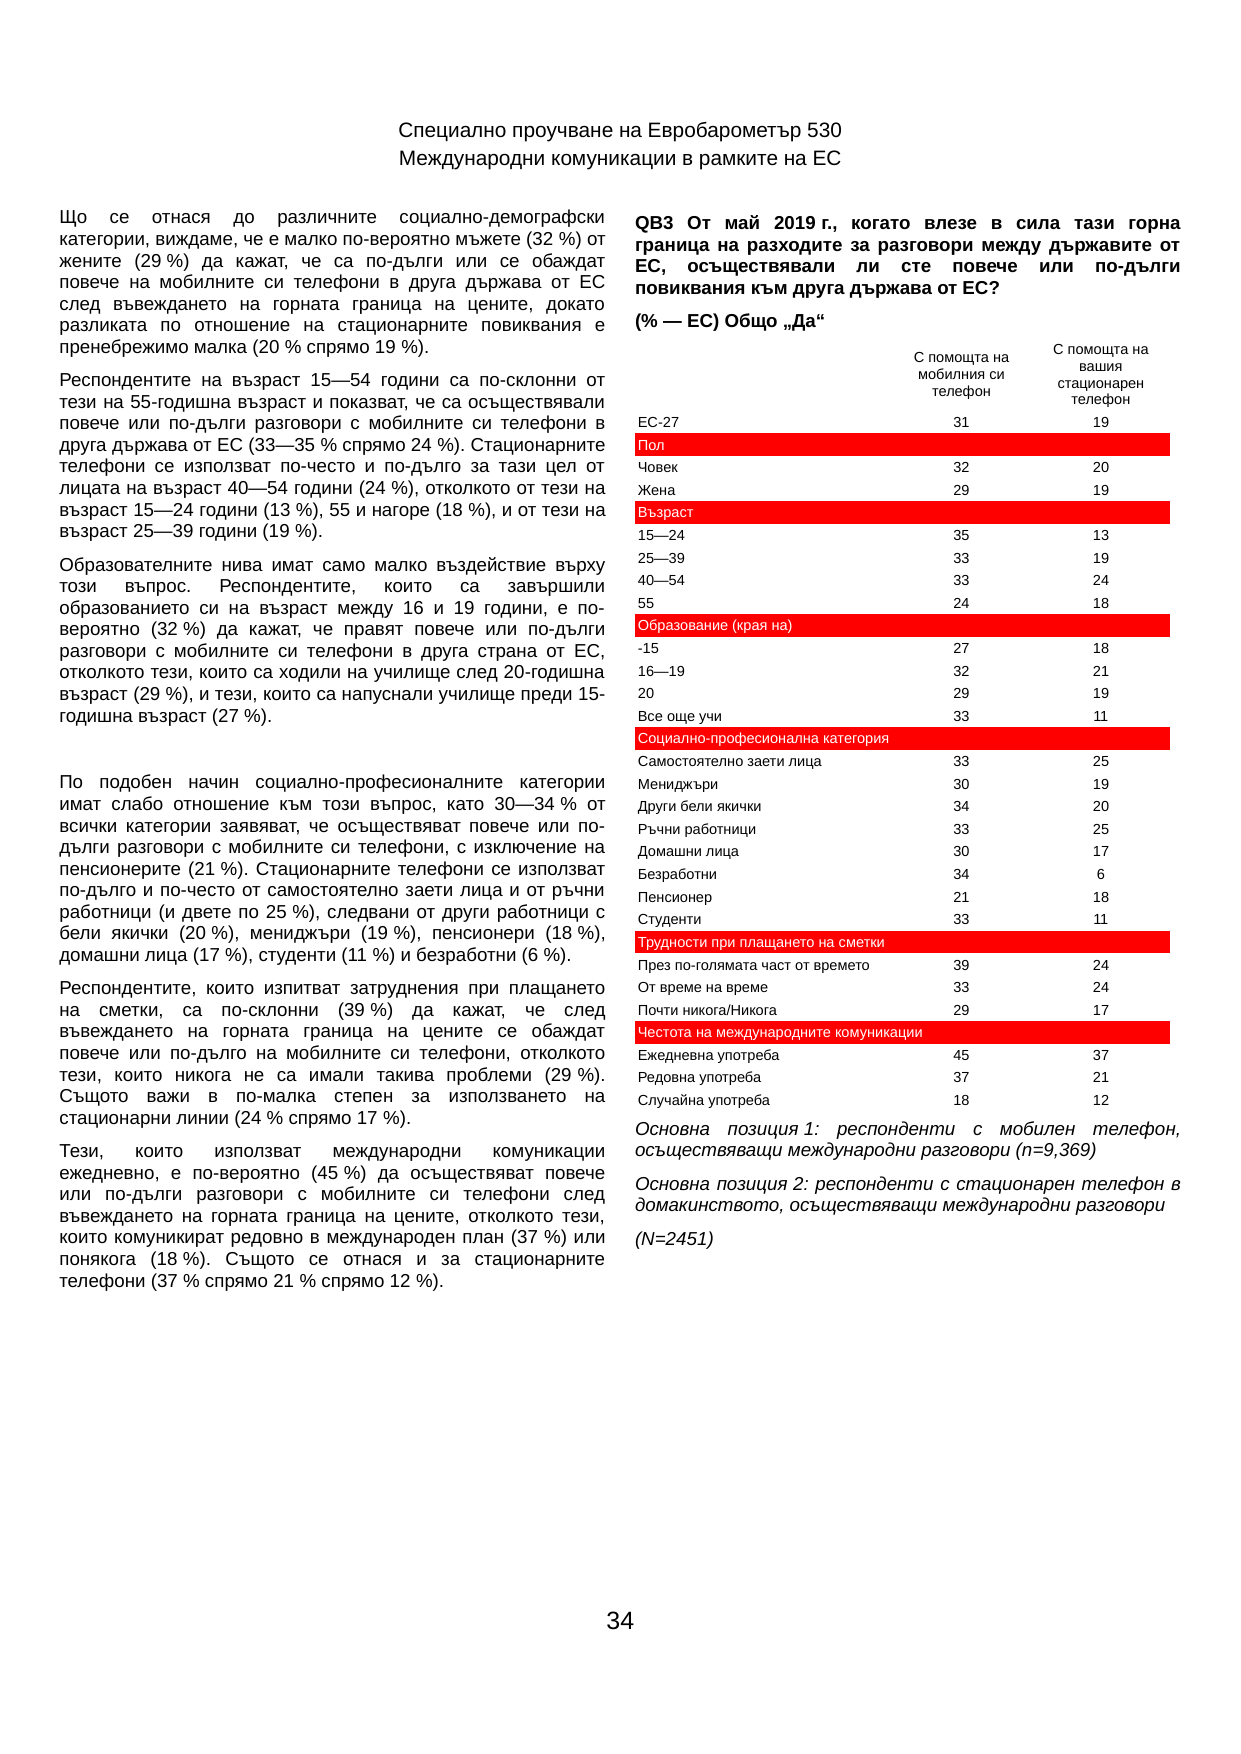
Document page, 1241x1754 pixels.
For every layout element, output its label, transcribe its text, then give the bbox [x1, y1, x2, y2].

table_cell 33 [891, 908, 1031, 931]
table_cell 31 [891, 411, 1031, 433]
table_cell 18 [1031, 885, 1170, 908]
table_cell 16—19 [635, 659, 891, 682]
table_cell 19 [1031, 479, 1170, 501]
table_cell 20 [1031, 795, 1170, 818]
text (% — ЕС) Общо „Да“ [635, 310, 1181, 332]
text Респондентите на възраст 15—54 години са по-склонни от тези на 55-годишна възраст и показват, че са осъществявали повече или по-дълги разговори с мобилните си телефони в друга държава от ЕС (33—35 % спрямо 24 %). Стационарните телефони се използват по-често и по-дълго за тази цел от лицата на възраст 40—54 години (24 %), отколкото от тези на възраст 15—24 години (13 %), 55 и нагоре (18 %), и от тези на възраст 25—39 години (19 %). [59, 369, 605, 542]
table_cell Честота на международните комуникации [635, 1021, 1170, 1044]
table_cell 19 [1031, 682, 1170, 704]
table_cell 32 [891, 659, 1031, 682]
table_cell 24 [1031, 953, 1170, 976]
table_cell 25 [1031, 818, 1170, 840]
table_cell 18 [1031, 637, 1170, 659]
table_cell Случайна употреба [635, 1089, 891, 1111]
table_cell 37 [891, 1066, 1031, 1089]
table_cell ЕС-27 [635, 411, 891, 433]
table_cell 19 [1031, 411, 1170, 433]
table_cell Студенти [635, 908, 891, 931]
table_cell 24 [1031, 976, 1170, 998]
table_cell 33 [891, 750, 1031, 772]
table_cell От време на време [635, 976, 891, 998]
table_cell 39 [891, 953, 1031, 976]
table_cell 13 [1031, 524, 1170, 546]
table_cell 24 [1031, 569, 1170, 592]
table_cell 21 [1031, 659, 1170, 682]
table_cell 25 [1031, 750, 1170, 772]
table_cell 17 [1031, 840, 1170, 863]
table_cell Човек [635, 456, 891, 478]
text (N=2451) [635, 1227, 1181, 1249]
table_cell 19 [1031, 773, 1170, 795]
table_cell 27 [891, 637, 1031, 659]
text Образователните нива имат само малко въздействие върху този въпрос. Респондентите, които са завършили образованието си на възраст между 16 и 19 години, е по-вероятно (32 %) да кажат, че правят повече или по-дълги разговори с мобилните си телефони в друга страна от ЕС, отколкото тези, които са ходили на училище след 20-годишна възраст (29 %), и тези, които са напуснали училище преди 15-годишна възраст (27 %). [59, 553, 605, 726]
table_header С помощта на мобилния си телефон [891, 338, 1031, 411]
text Основна позиция 1: респонденти с мобилен телефон, осъществяващи международни разговори (n=9,369) [635, 1117, 1181, 1161]
table_cell 33 [891, 546, 1031, 569]
table_cell 24 [891, 592, 1031, 614]
table_cell Трудности при плащането на сметки [635, 931, 1170, 953]
table_cell Пенсионер [635, 885, 891, 908]
table_cell 32 [891, 456, 1031, 478]
text Тези, които използват международни комуникации ежедневно, е по-вероятно (45 %) да осъществяват повече или по-дълги разговори с мобилните си телефони след въвеждането на горната граница на цените, отколкото тези, които комуникират редовно в международен план (37 %) или понякога (18 %). Същото се отнася и за стационарните телефони (37 % спрямо 21 % спрямо 12 %). [59, 1140, 605, 1291]
table_cell 19 [1031, 546, 1170, 569]
table_cell 18 [891, 1089, 1031, 1111]
table_cell Социално-професионална категория [635, 727, 1170, 750]
text По подобен начин социално-професионалните категории имат слабо отношение към този въпрос, като 30—34 % от всички категории заявяват, че осъществяват повече или по-дълги разговори с мобилните си телефони, с изключение на пенсионерите (21 %). Стационарните телефони се използват по-дълго и по-често от самостоятелно заети лица и от ръчни работници (и двете по 25 %), следвани от други работници с бели якички (20 %), мениджъри (19 %), пенсионери (18 %), домашни лица (17 %), студенти (11 %) и безработни (6 %). [59, 771, 605, 965]
table_cell 11 [1031, 705, 1170, 727]
table_cell 34 [891, 795, 1031, 818]
table_cell 29 [891, 479, 1031, 501]
table_cell Все още учи [635, 705, 891, 727]
table_cell 29 [891, 682, 1031, 704]
table_cell Мениджъри [635, 773, 891, 795]
table_cell Домашни лица [635, 840, 891, 863]
table_cell 45 [891, 1044, 1031, 1066]
table_header [635, 338, 891, 411]
table_cell 20 [1031, 456, 1170, 478]
table_cell Ръчни работници [635, 818, 891, 840]
table_cell Други бели якички [635, 795, 891, 818]
table_cell 20 [635, 682, 891, 704]
table_cell 15—24 [635, 524, 891, 546]
text Що се отнася до различните социално-демографски категории, виждаме, че е малко по-вероятно мъжете (32 %) от жените (29 %) да кажат, че са по-дълги или се обаждат повече на мобилните си телефони в друга държава от ЕС след въвеждането на горната граница на цените, докато разликата по отношение на стационарните повиквания е пренебрежимо малка (20 % спрямо 19 %). [59, 206, 605, 357]
table_cell Образование (края на) [635, 614, 1170, 637]
table_cell 21 [891, 885, 1031, 908]
table_cell [891, 501, 1031, 524]
table_cell 37 [1031, 1044, 1170, 1066]
table_cell 17 [1031, 999, 1170, 1021]
table_cell 6 [1031, 863, 1170, 885]
table_cell [1031, 501, 1170, 524]
table_cell 18 [1031, 592, 1170, 614]
table_cell 21 [1031, 1066, 1170, 1089]
table_cell 55 [635, 592, 891, 614]
table_header С помощта на вашия стационарен телефон [1031, 338, 1170, 411]
table_cell 34 [891, 863, 1031, 885]
table_cell Редовна употреба [635, 1066, 891, 1089]
table_cell 40—54 [635, 569, 891, 592]
table_cell 30 [891, 773, 1031, 795]
text QB3 От май 2019 г., когато влезе в сила тази горна граница на разходите за разговори между държавите от ЕС, осъществявали ли сте повече или по-дълги повиквания към друга държава от ЕС? [635, 212, 1181, 298]
table_cell 33 [891, 976, 1031, 998]
table_cell Почти никога/Никога [635, 999, 891, 1021]
table_cell 30 [891, 840, 1031, 863]
table_cell -15 [635, 637, 891, 659]
table_cell Жена [635, 479, 891, 501]
table_cell Пол [635, 433, 1170, 456]
table_cell 11 [1031, 908, 1170, 931]
table_cell 35 [891, 524, 1031, 546]
table_cell Ежедневна употреба [635, 1044, 891, 1066]
table_cell Самостоятелно заети лица [635, 750, 891, 772]
table_cell 29 [891, 999, 1031, 1021]
table_cell През по-голямата част от времето [635, 953, 891, 976]
table_cell Възраст [635, 501, 891, 524]
table_cell 25—39 [635, 546, 891, 569]
table_cell 33 [891, 818, 1031, 840]
table_cell 33 [891, 705, 1031, 727]
text Респондентите, които изпитват затруднения при плащането на сметки, са по-склонни (39 %) да кажат, че след въвеждането на горната граница на цените се обаждат повече или по-дълго на мобилните си телефони, отколкото тези, които никога не са имали такива проблеми (29 %). Същото важи в по-малка степен за използването на стационарни линии (24 % спрямо 17 %). [59, 977, 605, 1128]
table_cell Безработни [635, 863, 891, 885]
table_cell 12 [1031, 1089, 1170, 1111]
table_cell 33 [891, 569, 1031, 592]
text Основна позиция 2: респонденти с стационарен телефон в домакинството, осъществяващи международни разговори [635, 1172, 1181, 1216]
